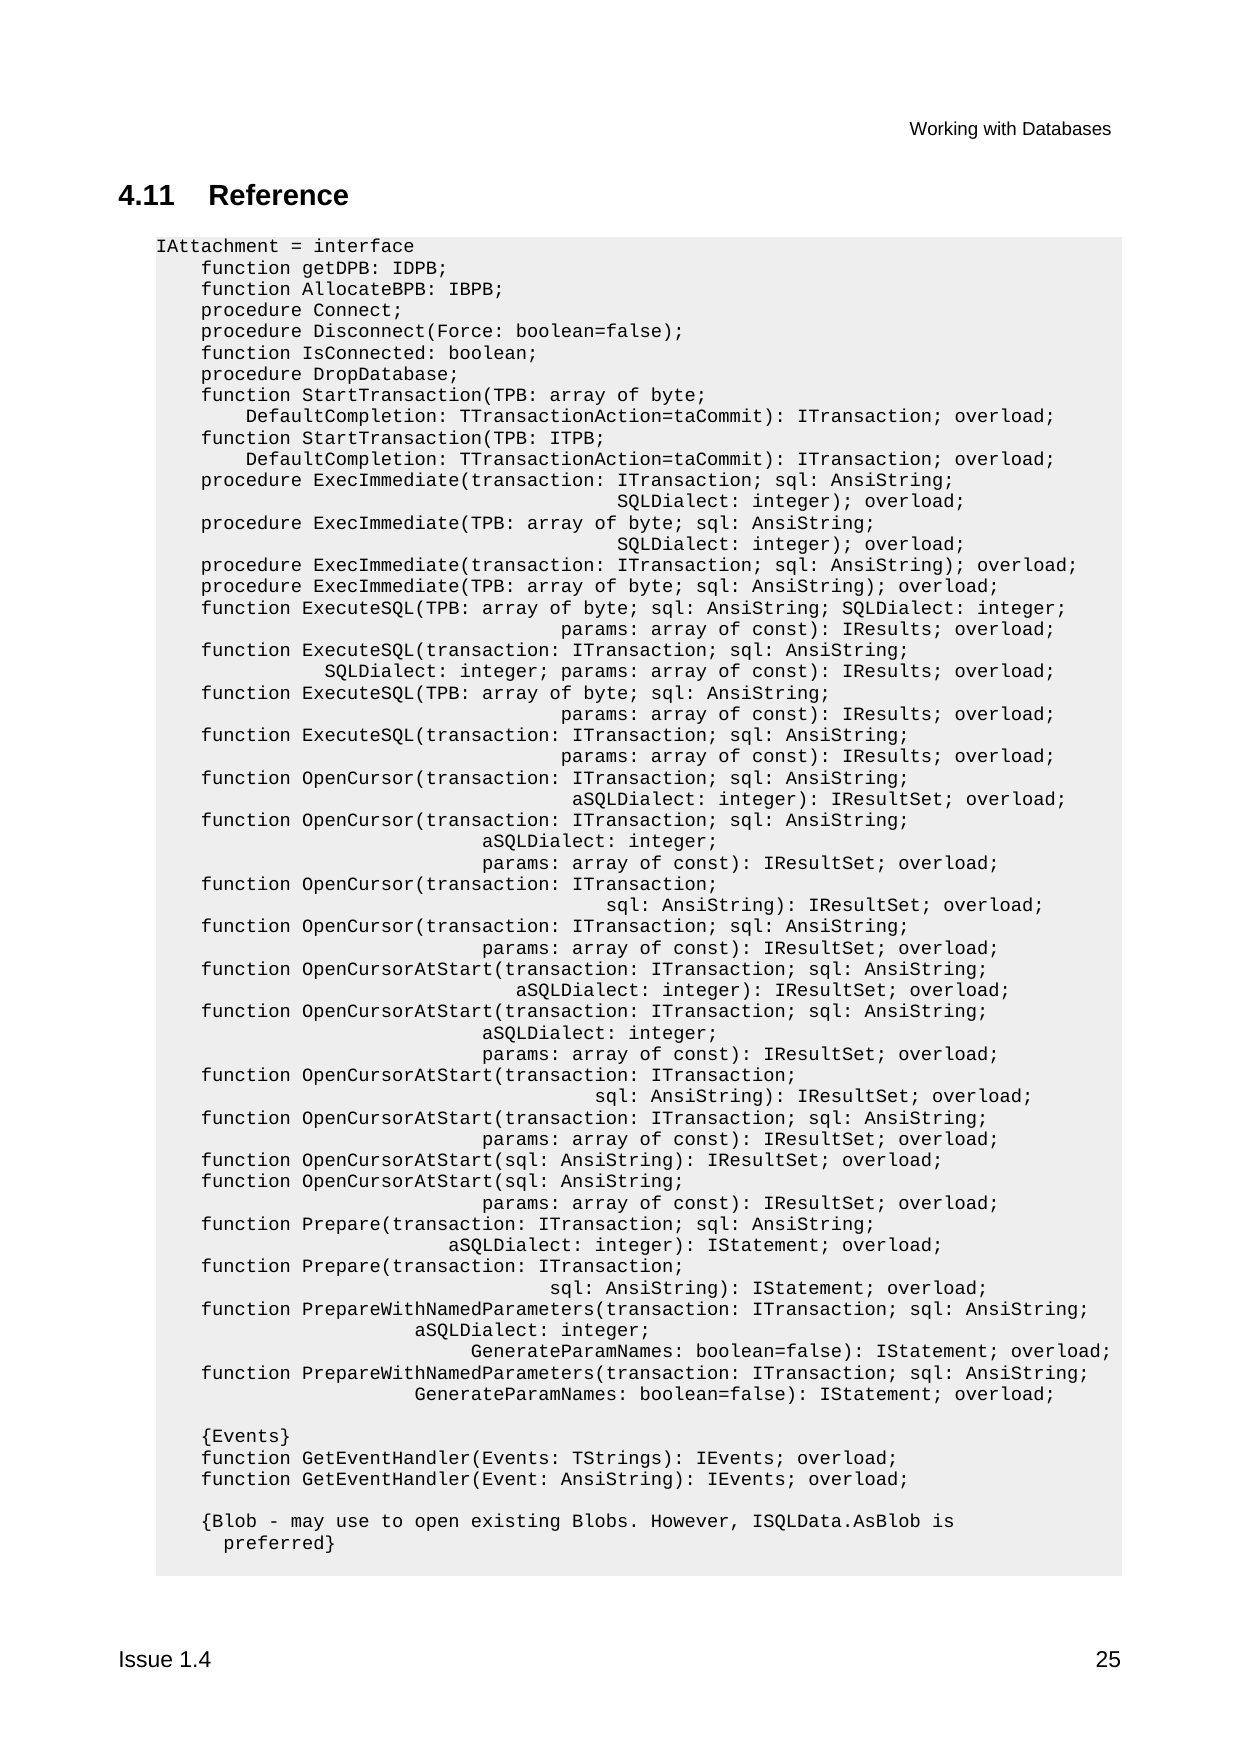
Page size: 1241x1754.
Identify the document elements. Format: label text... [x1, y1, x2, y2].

text procedure Disconnect(Force: boolean=false); [156, 322, 1122, 343]
text function AllocateBPB: IBPB; [156, 280, 1122, 301]
text params: array of const): IResults; overload; [156, 620, 1122, 641]
text aSQLDialect: integer): IResultSet; overload; [156, 790, 1122, 811]
text function ExecuteSQL(transaction: ITransaction; sql: AnsiString; [156, 641, 1122, 662]
subtitle Reference [118, 178, 1122, 212]
text GenerateParamNames: boolean=false): IStatement; overload; [156, 1342, 1122, 1363]
text function Prepare(transaction: ITransaction; [156, 1257, 1122, 1278]
text function ExecuteSQL(TPB: array of byte; sql: AnsiString; SQLDialect: integer; [156, 598, 1122, 620]
text function StartTransaction(TPB: array of byte; [156, 386, 1122, 407]
text function PrepareWithNamedParameters(transaction: ITransaction; sql: AnsiString; [156, 1363, 1122, 1385]
text function OpenCursorAtStart(transaction: ITransaction; sql: AnsiString; [156, 1002, 1122, 1023]
text function OpenCursor(transaction: ITransaction; [156, 875, 1122, 896]
text function OpenCursorAtStart(transaction: ITransaction; sql: AnsiString; [156, 1108, 1122, 1130]
text params: array of const): IResultSet; overload; [156, 1193, 1122, 1215]
text function ExecuteSQL(transaction: ITransaction; sql: AnsiString; [156, 726, 1122, 747]
text params: array of const): IResults; overload; [156, 705, 1122, 726]
text aSQLDialect: integer; [156, 1023, 1122, 1045]
text DefaultCompletion: TTransactionAction=taCommit): ITransaction; overload; [156, 450, 1122, 471]
text sql: AnsiString): IResultSet; overload; [156, 1087, 1122, 1108]
text function IsConnected: boolean; [156, 343, 1122, 365]
text function StartTransaction(TPB: ITPB; [156, 428, 1122, 450]
text GenerateParamNames: boolean=false): IStatement; overload; [156, 1385, 1122, 1406]
text function OpenCursor(transaction: ITransaction; sql: AnsiString; [156, 811, 1122, 832]
text function Prepare(transaction: ITransaction; sql: AnsiString; [156, 1215, 1122, 1236]
text params: array of const): IResultSet; overload; [156, 1045, 1122, 1066]
text procedure DropDatabase; [156, 365, 1122, 386]
text procedure Connect; [156, 301, 1122, 322]
text params: array of const): IResultSet; overload; [156, 853, 1122, 875]
text function OpenCursor(transaction: ITransaction; sql: AnsiString; [156, 917, 1122, 938]
text DefaultCompletion: TTransactionAction=taCommit): ITransaction; overload; [156, 407, 1122, 428]
text sql: AnsiString): IStatement; overload; [156, 1278, 1122, 1300]
text aSQLDialect: integer; [156, 1321, 1122, 1342]
text function OpenCursor(transaction: ITransaction; sql: AnsiString; [156, 768, 1122, 790]
text function GetEventHandler(Event: AnsiString): IEvents; overload; [156, 1470, 1122, 1491]
text procedure ExecImmediate(TPB: array of byte; sql: AnsiString); overload; [156, 577, 1122, 598]
text SQLDialect: integer); overload; [156, 492, 1122, 513]
text function ExecuteSQL(TPB: array of byte; sql: AnsiString; [156, 683, 1122, 705]
text function OpenCursorAtStart(transaction: ITransaction; sql: AnsiString; [156, 960, 1122, 981]
text aSQLDialect: integer): IStatement; overload; [156, 1236, 1122, 1257]
text {Events} [156, 1427, 1122, 1448]
text procedure ExecImmediate(transaction: ITransaction; sql: AnsiString; [156, 471, 1122, 492]
text function GetEventHandler(Events: TStrings): IEvents; overload; [156, 1448, 1122, 1470]
text SQLDialect: integer; params: array of const): IResults; overload; [156, 662, 1122, 683]
text function OpenCursorAtStart(sql: AnsiString; [156, 1172, 1122, 1193]
text {Blob - may use to open existing Blobs. However, ISQLData.AsBlob is [156, 1512, 1122, 1533]
text function getDPB: IDPB; [156, 258, 1122, 280]
text sql: AnsiString): IResultSet; overload; [156, 896, 1122, 917]
text params: array of const): IResults; overload; [156, 747, 1122, 768]
text params: array of const): IResultSet; overload; [156, 1130, 1122, 1151]
text function OpenCursorAtStart(transaction: ITransaction; [156, 1066, 1122, 1087]
text aSQLDialect: integer; [156, 832, 1122, 853]
text SQLDialect: integer); overload; [156, 535, 1122, 556]
text aSQLDialect: integer): IResultSet; overload; [156, 981, 1122, 1002]
text IAttachment = interface [156, 237, 1122, 258]
text params: array of const): IResultSet; overload; [156, 938, 1122, 960]
text procedure ExecImmediate(TPB: array of byte; sql: AnsiString; [156, 513, 1122, 535]
text procedure ExecImmediate(transaction: ITransaction; sql: AnsiString); overload; [156, 556, 1122, 577]
text function PrepareWithNamedParameters(transaction: ITransaction; sql: AnsiString; [156, 1300, 1122, 1321]
text preferred} [156, 1533, 1122, 1555]
text function OpenCursorAtStart(sql: AnsiString): IResultSet; overload; [156, 1151, 1122, 1172]
